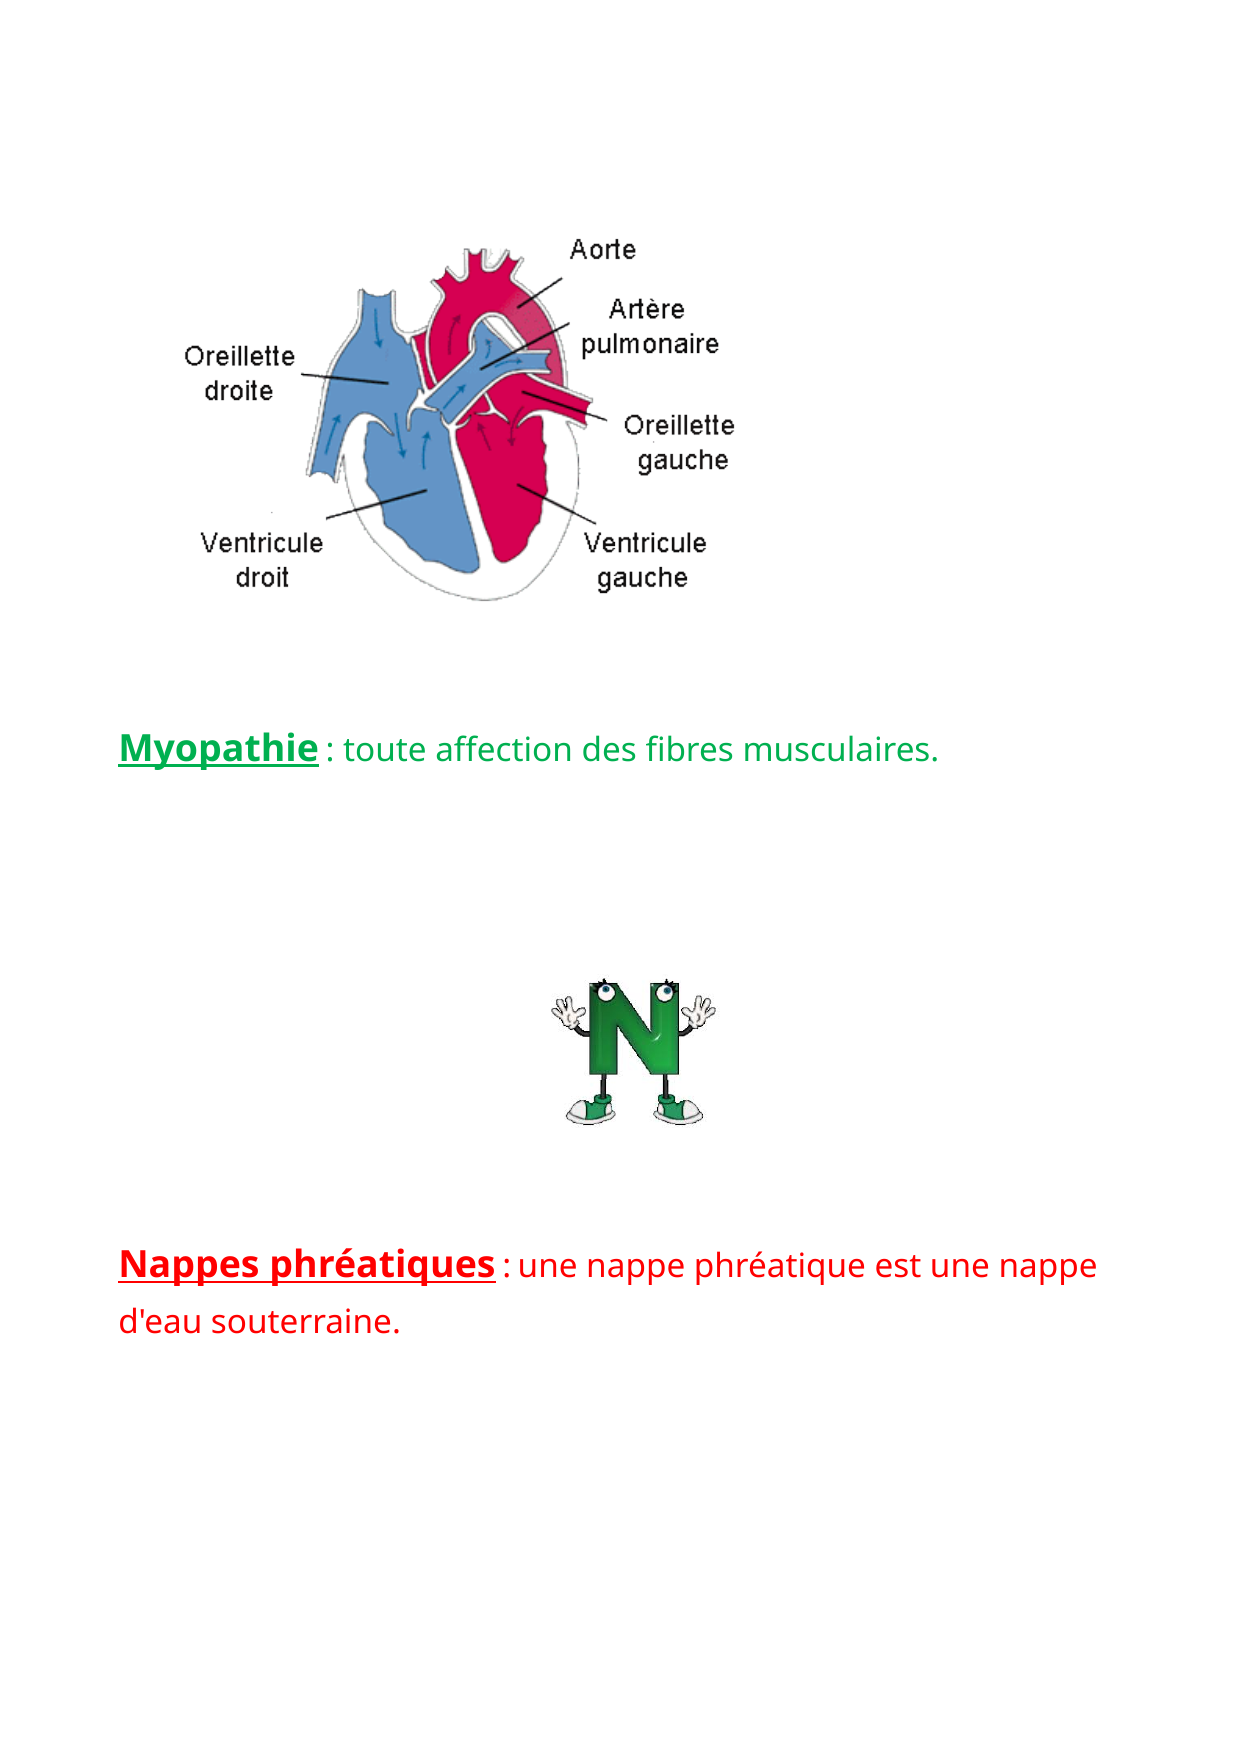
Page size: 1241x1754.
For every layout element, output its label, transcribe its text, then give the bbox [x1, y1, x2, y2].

picture [538, 954, 727, 1128]
text Myopathie : toute affection des fibres musculaires. [118, 721, 1122, 772]
text Nappes phréatiques : une nappe phréatique est une nappe d'eau souterraine. [118, 1237, 1122, 1343]
picture [118, 204, 783, 647]
